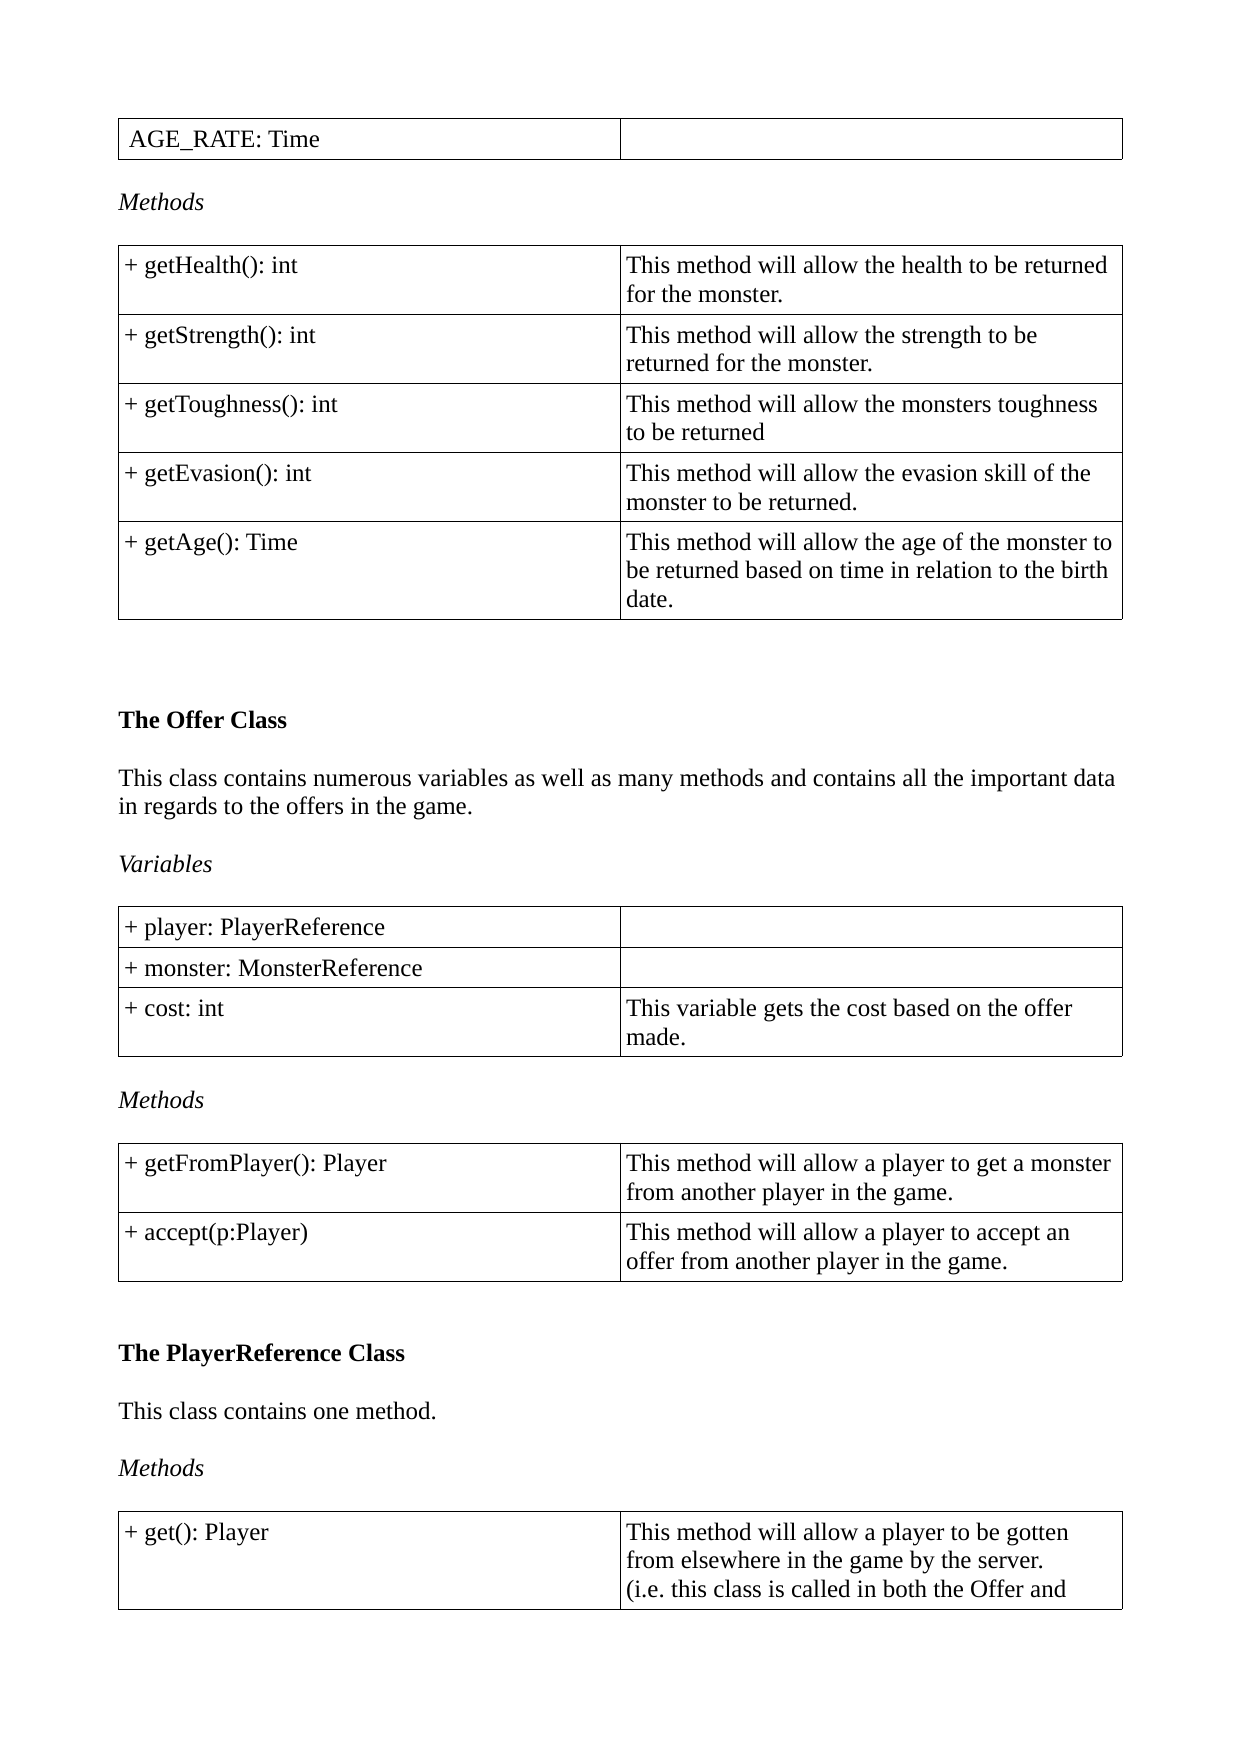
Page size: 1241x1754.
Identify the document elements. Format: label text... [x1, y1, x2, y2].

text Variables [118, 849, 1122, 878]
table_header This method will allow a player to be gotten from elsewhere in the game by the server. (i.e. this class is called in both the Offer and [621, 1512, 1122, 1608]
table_header [621, 907, 1122, 947]
text The Offer Class [118, 705, 1122, 734]
text Methods [118, 187, 1122, 216]
table_cell This variable gets the cost based on the offer made. [621, 988, 1122, 1056]
text Methods [118, 1453, 1122, 1482]
table_cell + getStrength(): int [119, 315, 620, 383]
table_header + getHealth(): int [119, 246, 620, 314]
table_cell + accept(p:Player) [119, 1213, 620, 1281]
text This class contains numerous variables as well as many methods and contains all the important data in regards to the offers in the game. [118, 763, 1122, 820]
table_header + player: PlayerReference [119, 907, 620, 947]
text The PlayerReference Class [118, 1338, 1122, 1367]
table_cell This method will allow the age of the monster to be returned based on time in relation to the birth date. [621, 522, 1122, 619]
table_cell [621, 948, 1122, 987]
table_cell This method will allow the monsters toughness to be returned [621, 384, 1122, 452]
text This class contains one method. [118, 1396, 1122, 1424]
table_cell + getAge(): Time [119, 522, 620, 619]
table_header This method will allow a player to get a monster from another player in the game. [621, 1144, 1122, 1212]
table_cell [621, 119, 1122, 158]
table_cell This method will allow the strength to be returned for the monster. [621, 315, 1122, 383]
text Methods [118, 1085, 1122, 1114]
table_cell + getToughness(): int [119, 384, 620, 452]
table_cell + getEvasion(): int [119, 453, 620, 521]
table_header This method will allow the health to be returned for the monster. [621, 246, 1122, 314]
table_cell + cost: int [119, 988, 620, 1056]
table_header + getFromPlayer(): Player [119, 1144, 620, 1212]
table_cell + monster: MonsterReference [119, 948, 620, 987]
table_cell This method will allow a player to accept an offer from another player in the game. [621, 1213, 1122, 1281]
table_cell AGE_RATE: Time [119, 119, 620, 158]
table_header + get(): Player [119, 1512, 620, 1608]
table_cell This method will allow the evasion skill of the monster to be returned. [621, 453, 1122, 521]
